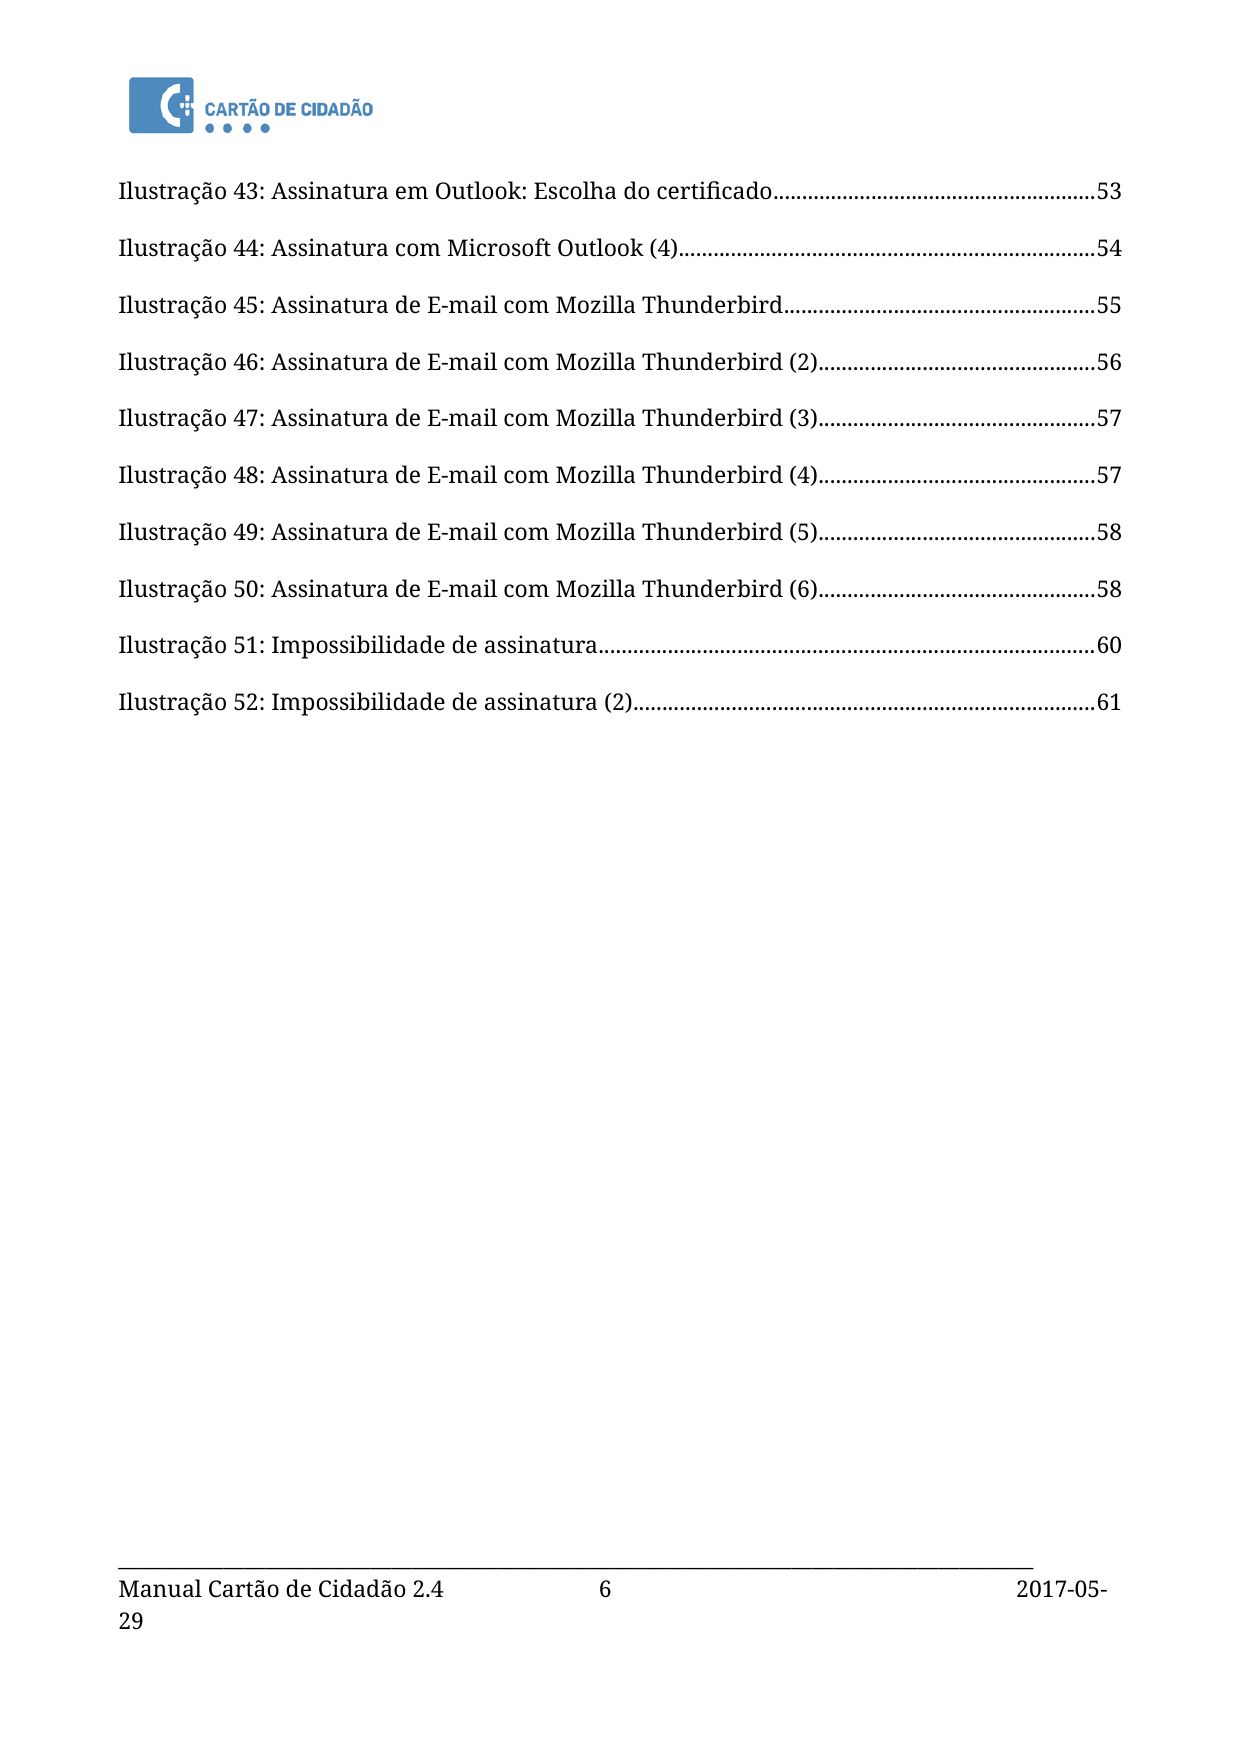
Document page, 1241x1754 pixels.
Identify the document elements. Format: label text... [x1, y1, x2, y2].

text Ilustração 50: Assinatura de E-mail com Mozilla Thunderbird (6) 58 [118, 572, 1122, 604]
text Ilustração 49: Assinatura de E-mail com Mozilla Thunderbird (5) 58 [118, 516, 1122, 547]
picture [126, 71, 419, 141]
text Ilustração 52: Impossibilidade de assinatura (2) 61 [118, 686, 1122, 717]
text Ilustração 45: Assinatura de E-mail com Mozilla Thunderbird 55 [118, 289, 1122, 320]
text Ilustração 44: Assinatura com Microsoft Outlook (4) 54 [118, 232, 1122, 263]
text Ilustração 47: Assinatura de E-mail com Mozilla Thunderbird (3) 57 [118, 402, 1122, 433]
text Ilustração 46: Assinatura de E-mail com Mozilla Thunderbird (2) 56 [118, 345, 1122, 377]
text Ilustração 51: Impossibilidade de assinatura 60 [118, 629, 1122, 661]
text Ilustração 43: Assinatura em Outlook: Escolha do certificado 53 [118, 175, 1122, 206]
text Ilustração 48: Assinatura de E-mail com Mozilla Thunderbird (4) 57 [118, 459, 1122, 490]
